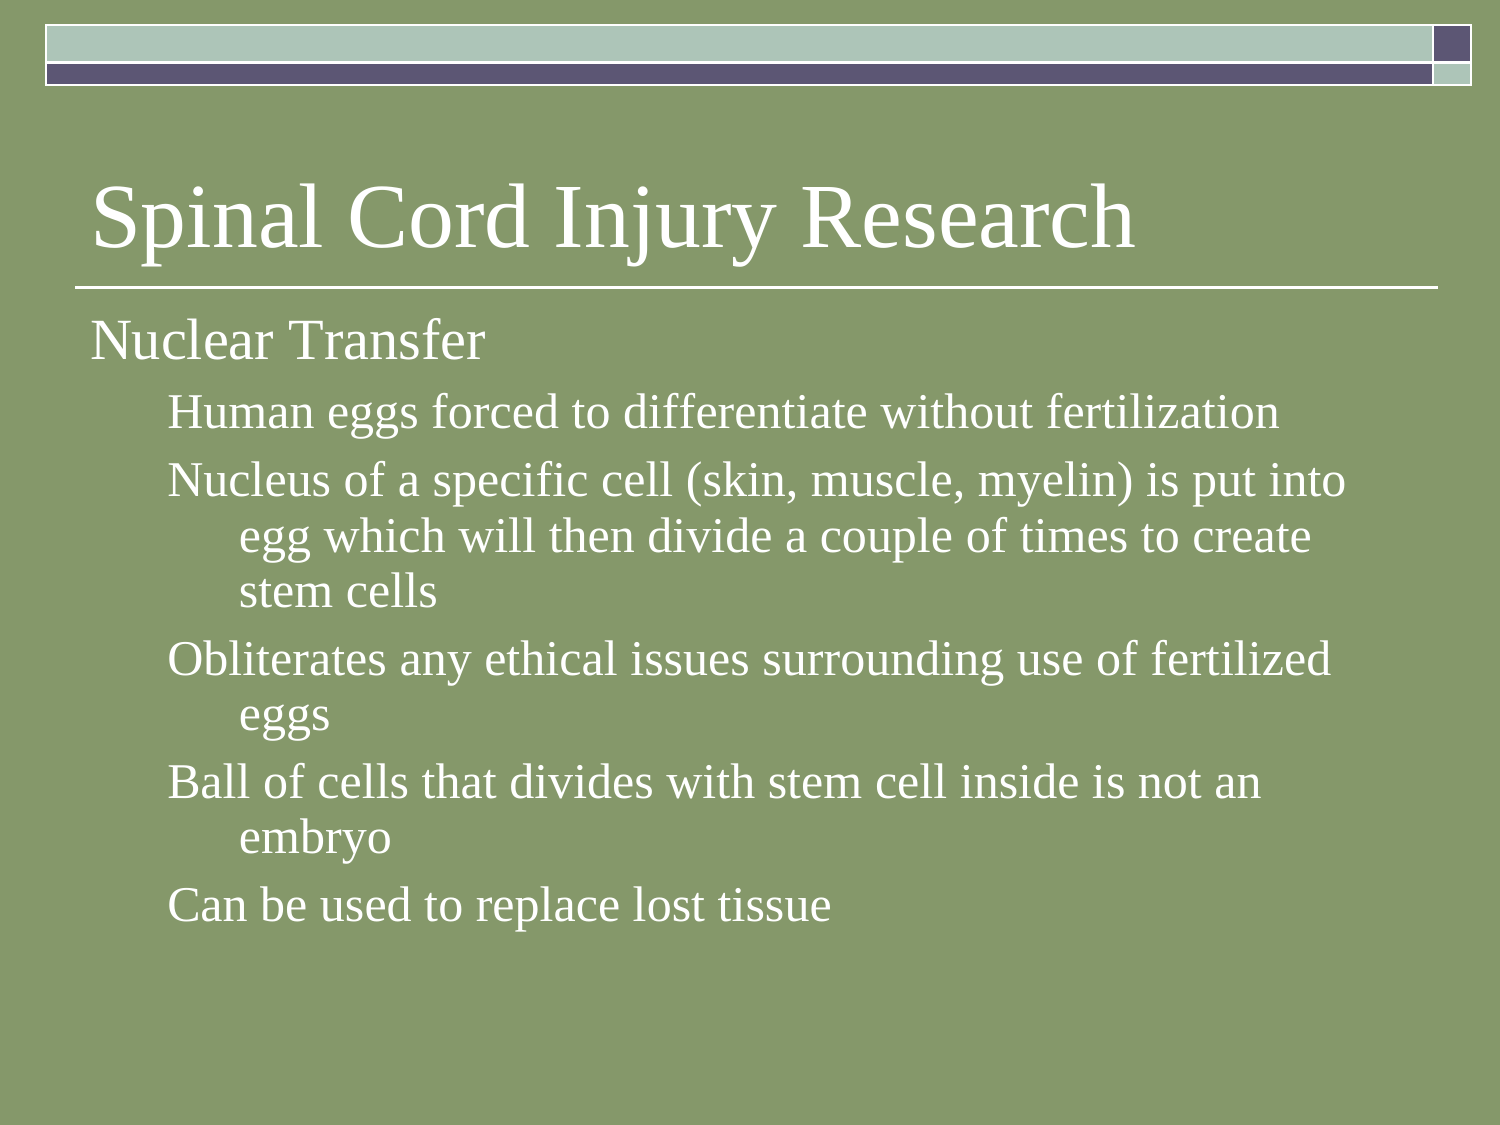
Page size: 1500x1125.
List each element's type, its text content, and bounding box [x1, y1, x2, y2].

list Nuclear Transfer Human eggs forced to differentiate without fertilization Nucleus of a specific cell (skin, muscle, myelin) is put into egg which will then divide a couple of times to create stem cells Obliterates any ethical issues surrounding use of fertilized eggs Ball of cells that divides with stem cell inside is not an embryo Can be used to replace lost tissue [75, 299, 1426, 1006]
title Spinal Cord Injury Research [75, 87, 1426, 275]
